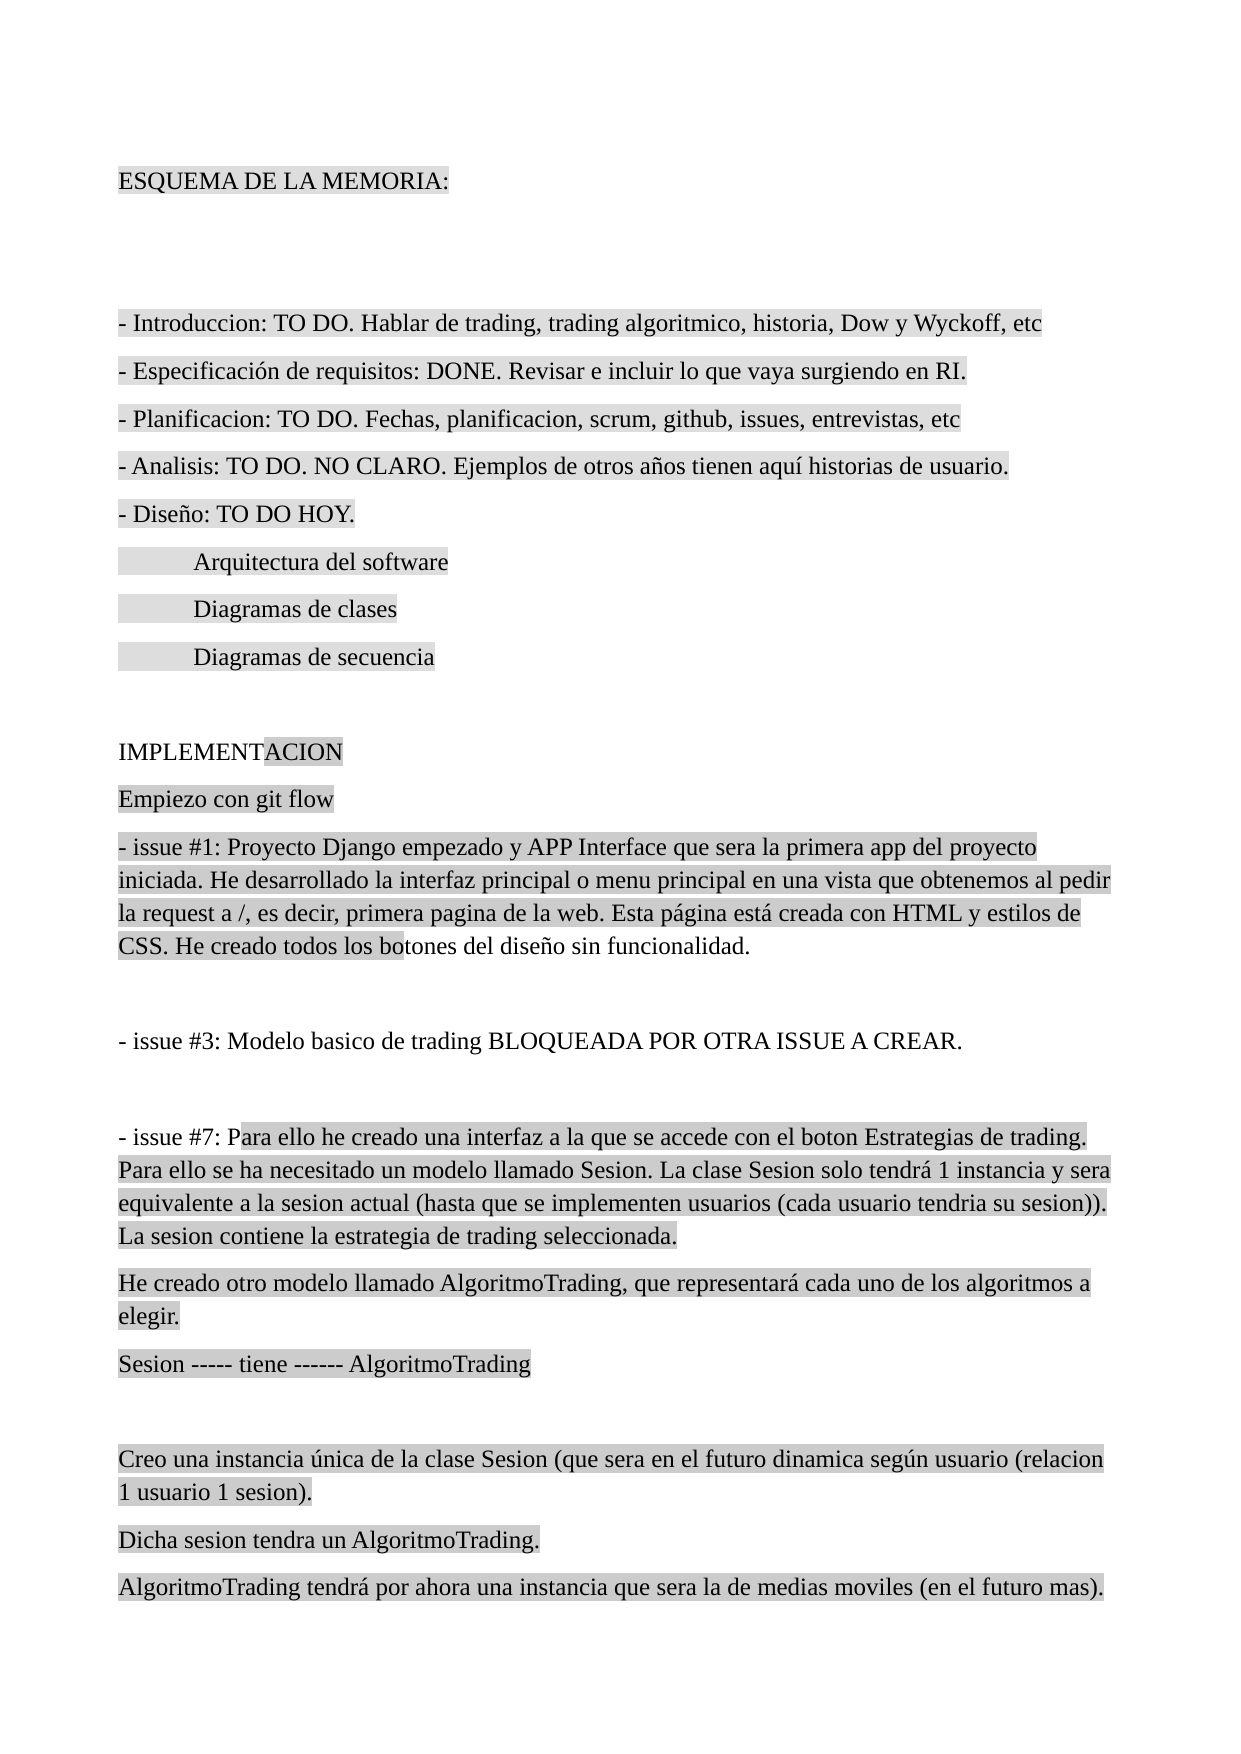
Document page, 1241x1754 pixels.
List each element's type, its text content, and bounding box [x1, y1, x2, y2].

text - issue #3: Modelo basico de trading BLOQUEADA POR OTRA ISSUE A CREAR. [118, 1026, 1122, 1055]
text - Especificación de requisitos: DONE. Revisar e incluir lo que vaya surgiendo en RI. [118, 356, 1122, 385]
text Sesion ----- tiene ------ AlgoritmoTrading [118, 1349, 1122, 1378]
text ESQUEMA DE LA MEMORIA: [118, 166, 1122, 194]
text He creado otro modelo llamado AlgoritmoTrading, que representará cada uno de los algoritmos a elegir. [118, 1268, 1122, 1330]
text - Introduccion: TO DO. Hablar de trading, trading algoritmico, historia, Dow y Wyckoff, etc [118, 308, 1122, 337]
text Diagramas de clases [118, 594, 1122, 623]
text Diagramas de secuencia [118, 642, 1122, 671]
text Empiezo con git flow [118, 784, 1122, 813]
text AlgoritmoTrading tendrá por ahora una instancia que sera la de medias moviles (en el futuro mas). [118, 1572, 1122, 1601]
text Creo una instancia única de la clase Sesion (que sera en el futuro dinamica según usuario (relacion 1 usuario 1 sesion). [118, 1444, 1122, 1506]
text Dicha sesion tendra un AlgoritmoTrading. [118, 1525, 1122, 1553]
text Arquitectura del software [118, 547, 1122, 575]
text - Analisis: TO DO. NO CLARO. Ejemplos de otros años tienen aquí historias de usuario. [118, 451, 1122, 480]
text - issue #1: Proyecto Django empezado y APP Interface que sera la primera app del proyecto iniciada. He desarrollado la interfaz principal o menu principal en una vista que obtenemos al pedir la request a /, es decir, primera pagina de la web. Esta página está creada con HTML y estilos de CSS. He creado todos los botones del diseño sin funcionalidad. [118, 832, 1122, 960]
text IMPLEMENTACION [118, 737, 1122, 766]
text - issue #7: Para ello he creado una interfaz a la que se accede con el boton Estrategias de trading. Para ello se ha necesitado un modelo llamado Sesion. La clase Sesion solo tendrá 1 instancia y sera equivalente a la sesion actual (hasta que se implementen usuarios (cada usuario tendria su sesion)). La sesion contiene la estrategia de trading seleccionada. [118, 1122, 1122, 1249]
text - Diseño: TO DO HOY. [118, 499, 1122, 528]
text - Planificacion: TO DO. Fechas, planificacion, scrum, github, issues, entrevistas, etc [118, 404, 1122, 432]
